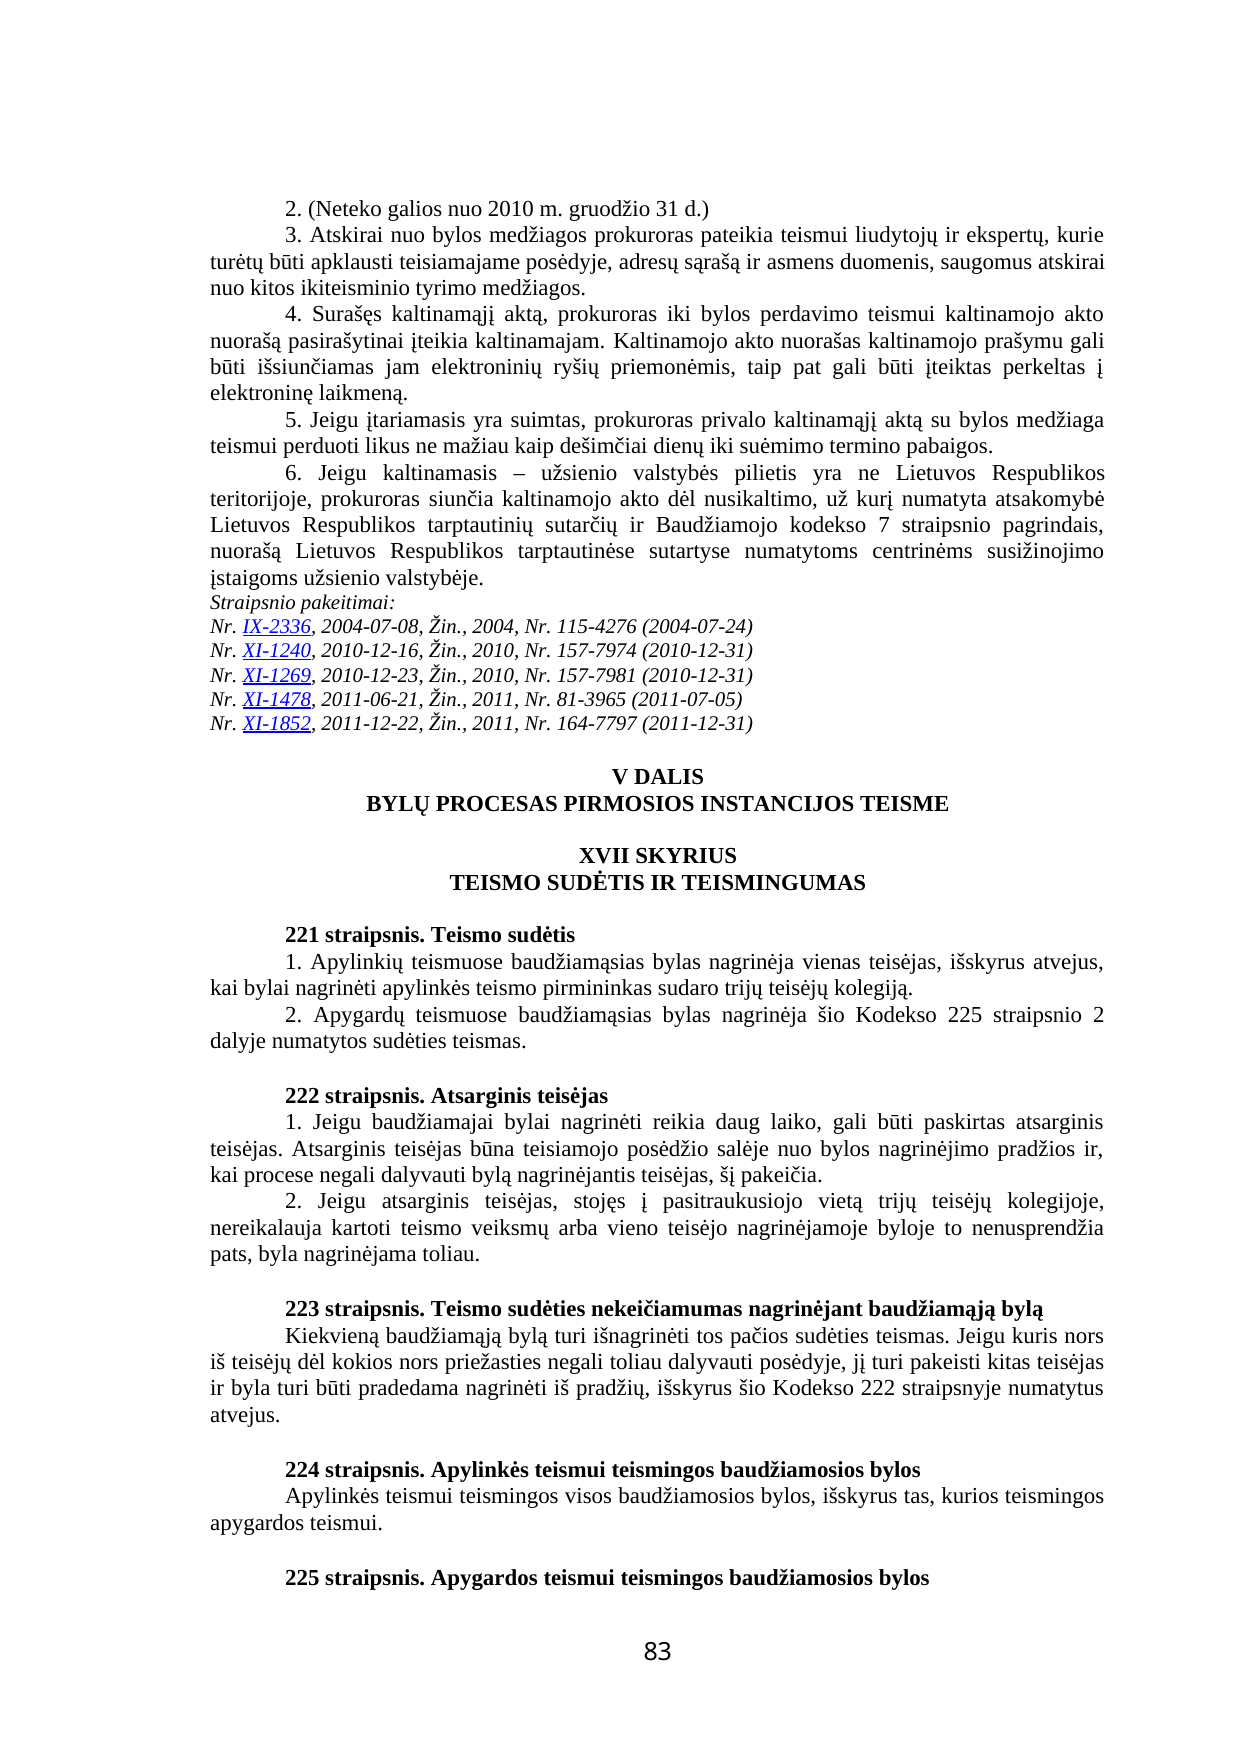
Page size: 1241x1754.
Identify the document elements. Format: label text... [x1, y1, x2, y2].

text Nr. XI-1478, 2011-06-21, Žin., 2011, Nr. 81-3965 (2011-07-05) [210, 687, 1106, 711]
text Straipsnio pakeitimai: [210, 590, 1106, 614]
text 2. Apygardų teismuose baudžiamąsias bylas nagrinėja šio Kodekso 225 straipsnio 2 dalyje numatytos sudėties teismas. [210, 1001, 1106, 1053]
text Nr. XI-1240, 2010-12-16, Žin., 2010, Nr. 157-7974 (2010-12-31) [210, 638, 1106, 662]
text Teismo sudėtis ir teismingumas [210, 869, 1106, 895]
text 2. Jeigu atsarginis teisėjas, stojęs į pasitraukusiojo vietą trijų teisėjų kolegijoje, nereikalauja kartoti teismo veiksmų arba vieno teisėjo nagrinėjamoje byloje to nenusprendžia pats, byla nagrinėjama toliau. [210, 1187, 1106, 1267]
text Bylų procesas pirmosios instancijos teisme [210, 790, 1106, 816]
text 222 straipsnis. Atsarginis teisėjas [210, 1082, 1106, 1108]
text Nr. XI-1269, 2010-12-23, Žin., 2010, Nr. 157-7981 (2010-12-31) [210, 662, 1106, 687]
text Kiekvieną baudžiamąją bylą turi išnagrinėti tos pačios sudėties teismas. Jeigu kuris nors iš teisėjų dėl kokios nors priežasties negali toliau dalyvauti posėdyje, jį turi pakeisti kitas teisėjas ir byla turi būti pradedama nagrinėti iš pradžių, išskyrus šio Kodekso 222 straipsnyje numatytus atvejus. [210, 1322, 1106, 1427]
text 1. Apylinkių teismuose baudžiamąsias bylas nagrinėja vienas teisėjas, išskyrus atvejus, kai bylai nagrinėti apylinkės teismo pirmininkas sudaro trijų teisėjų kolegiją. [210, 948, 1106, 1001]
text 3. Atskirai nuo bylos medžiagos prokuroras pateikia teismui liudytojų ir ekspertų, kurie turėtų būti apklausti teisiamajame posėdyje, adresų sąrašą ir asmens duomenis, saugomus atskirai nuo kitos ikiteisminio tyrimo medžiagos. [210, 221, 1106, 300]
text 1. Jeigu baudžiamajai bylai nagrinėti reikia daug laiko, gali būti paskirtas atsarginis teisėjas. Atsarginis teisėjas būna teisiamojo posėdžio salėje nuo bylos nagrinėjimo pradžios ir, kai procese negali dalyvauti bylą nagrinėjantis teisėjas, šį pakeičia. [210, 1108, 1106, 1187]
text Nr. IX-2336, 2004-07-08, Žin., 2004, Nr. 115-4276 (2004-07-24) [210, 614, 1106, 638]
text 224 straipsnis. Apylinkės teismui teismingos baudžiamosios bylos [210, 1456, 1106, 1482]
text Apylinkės teismui teismingos visos baudžiamosios bylos, išskyrus tas, kurios teismingos apygardos teismui. [210, 1482, 1106, 1535]
text 223 straipsnis. Teismo sudėties nekeičiamumas nagrinėjant baudžiamąją bylą [285, 1295, 1106, 1322]
text Nr. XI-1852, 2011-12-22, Žin., 2011, Nr. 164-7797 (2011-12-31) [210, 711, 1106, 735]
text 5. Jeigu įtariamasis yra suimtas, prokuroras privalo kaltinamąjį aktą su bylos medžiaga teismui perduoti likus ne mažiau kaip dešimčiai dienų iki suėmimo termino pabaigos. [210, 406, 1106, 458]
text 2. (Neteko galios nuo 2010 m. gruodžio 31 d.) [210, 195, 1106, 221]
text 6. Jeigu kaltinamasis – užsienio valstybės pilietis yra ne Lietuvos Respublikos teritorijoje, prokuroras siunčia kaltinamojo akto dėl nusikaltimo, už kurį numatyta atsakomybė Lietuvos Respublikos tarptautinių sutarčių ir Baudžiamojo kodekso 7 straipsnio pagrindais, nuorašą Lietuvos Respublikos tarptautinėse sutartyse numatytoms centrinėms susižinojimo įstaigoms užsienio valstybėje. [210, 458, 1106, 590]
text 221 straipsnis. Teismo sudėtis [210, 922, 1106, 948]
text 4. Surašęs kaltinamąjį aktą, prokuroras iki bylos perdavimo teismui kaltinamojo akto nuorašą pasirašytinai įteikia kaltinamajam. Kaltinamojo akto nuorašas kaltinamojo prašymu gali būti išsiunčiamas jam elektroninių ryšių priemonėmis, taip pat gali būti įteiktas perkeltas į elektroninę laikmeną. [210, 300, 1106, 406]
text XVII skyrius [210, 842, 1106, 869]
text V dalis [210, 763, 1106, 790]
text 225 straipsnis. Apygardos teismui teismingos baudžiamosios bylos [210, 1564, 1106, 1590]
